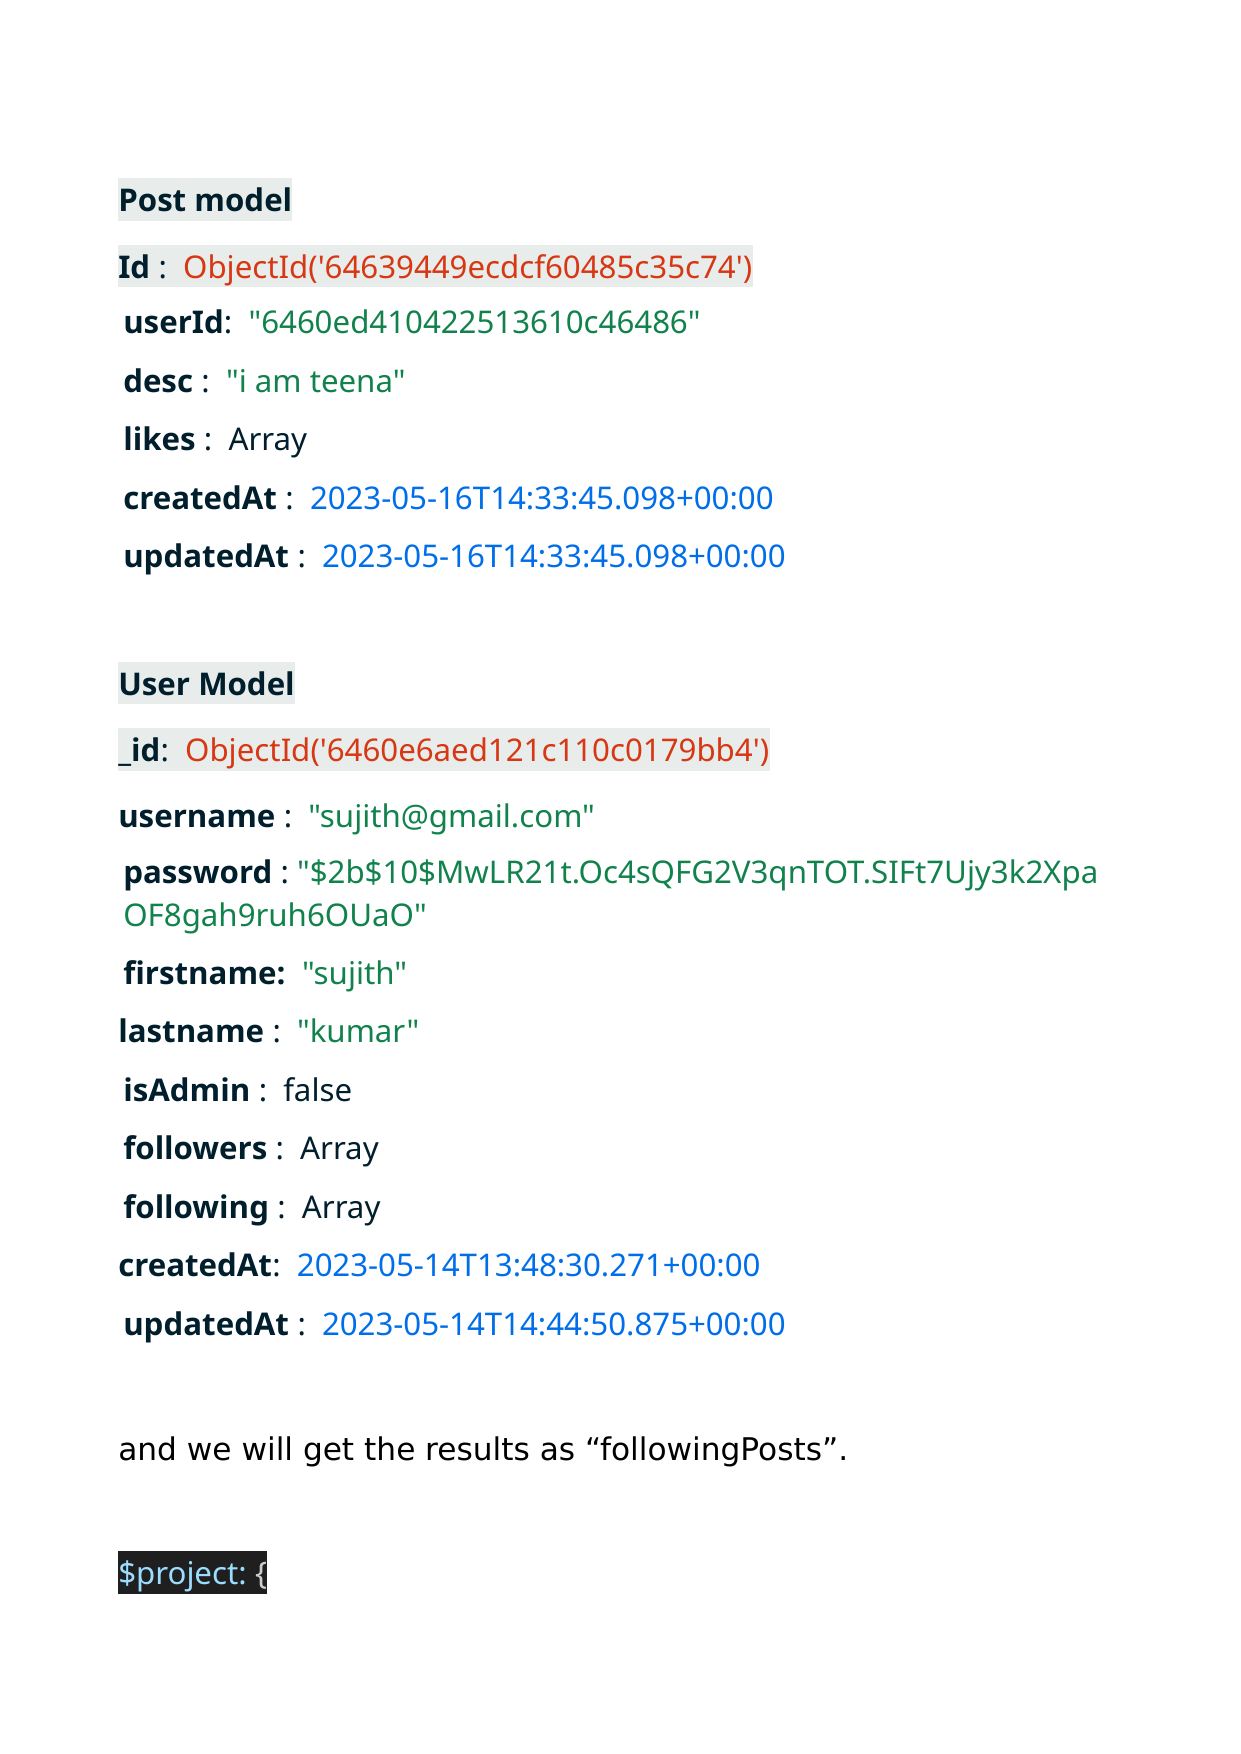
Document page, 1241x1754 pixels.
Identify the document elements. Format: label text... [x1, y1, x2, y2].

text likes : Array [123, 417, 1122, 460]
text updatedAt : 2023-05-16T14:33:45.098+00:00 [123, 534, 1122, 577]
text firstname: "sujith" [123, 951, 1122, 994]
text createdAt: 2023-05-14T13:48:30.271+00:00 [118, 1243, 1122, 1286]
text password : "$2b$10$MwLR21t.Oc4sQFG2V3qnTOT.SIFt7Ujy3k2XpaOF8gah9ruh6OUaO" [123, 850, 1122, 935]
text Post model [118, 178, 1122, 221]
text lastname : "kumar" [118, 1009, 1122, 1052]
text _id: ObjectId('6460e6aed121c110c0179bb4') [118, 728, 1122, 771]
text and we will get the results as “followingPosts”. [118, 1431, 1122, 1467]
text updatedAt : 2023-05-14T14:44:50.875+00:00 [123, 1302, 1122, 1344]
text desc : "i am teena" [123, 359, 1122, 401]
text username : "sujith@gmail.com" [118, 794, 1122, 837]
text $project: { [118, 1551, 1122, 1594]
text userId: "6460ed410422513610c46486" [123, 300, 1122, 343]
text User Model [118, 662, 1122, 704]
text isAdmin : false [123, 1068, 1122, 1111]
text Id : ObjectId('64639449ecdcf60485c35c74') [118, 244, 1122, 287]
text following : Array [123, 1185, 1122, 1227]
text followers : Array [123, 1126, 1122, 1169]
text createdAt : 2023-05-16T14:33:45.098+00:00 [123, 476, 1122, 518]
